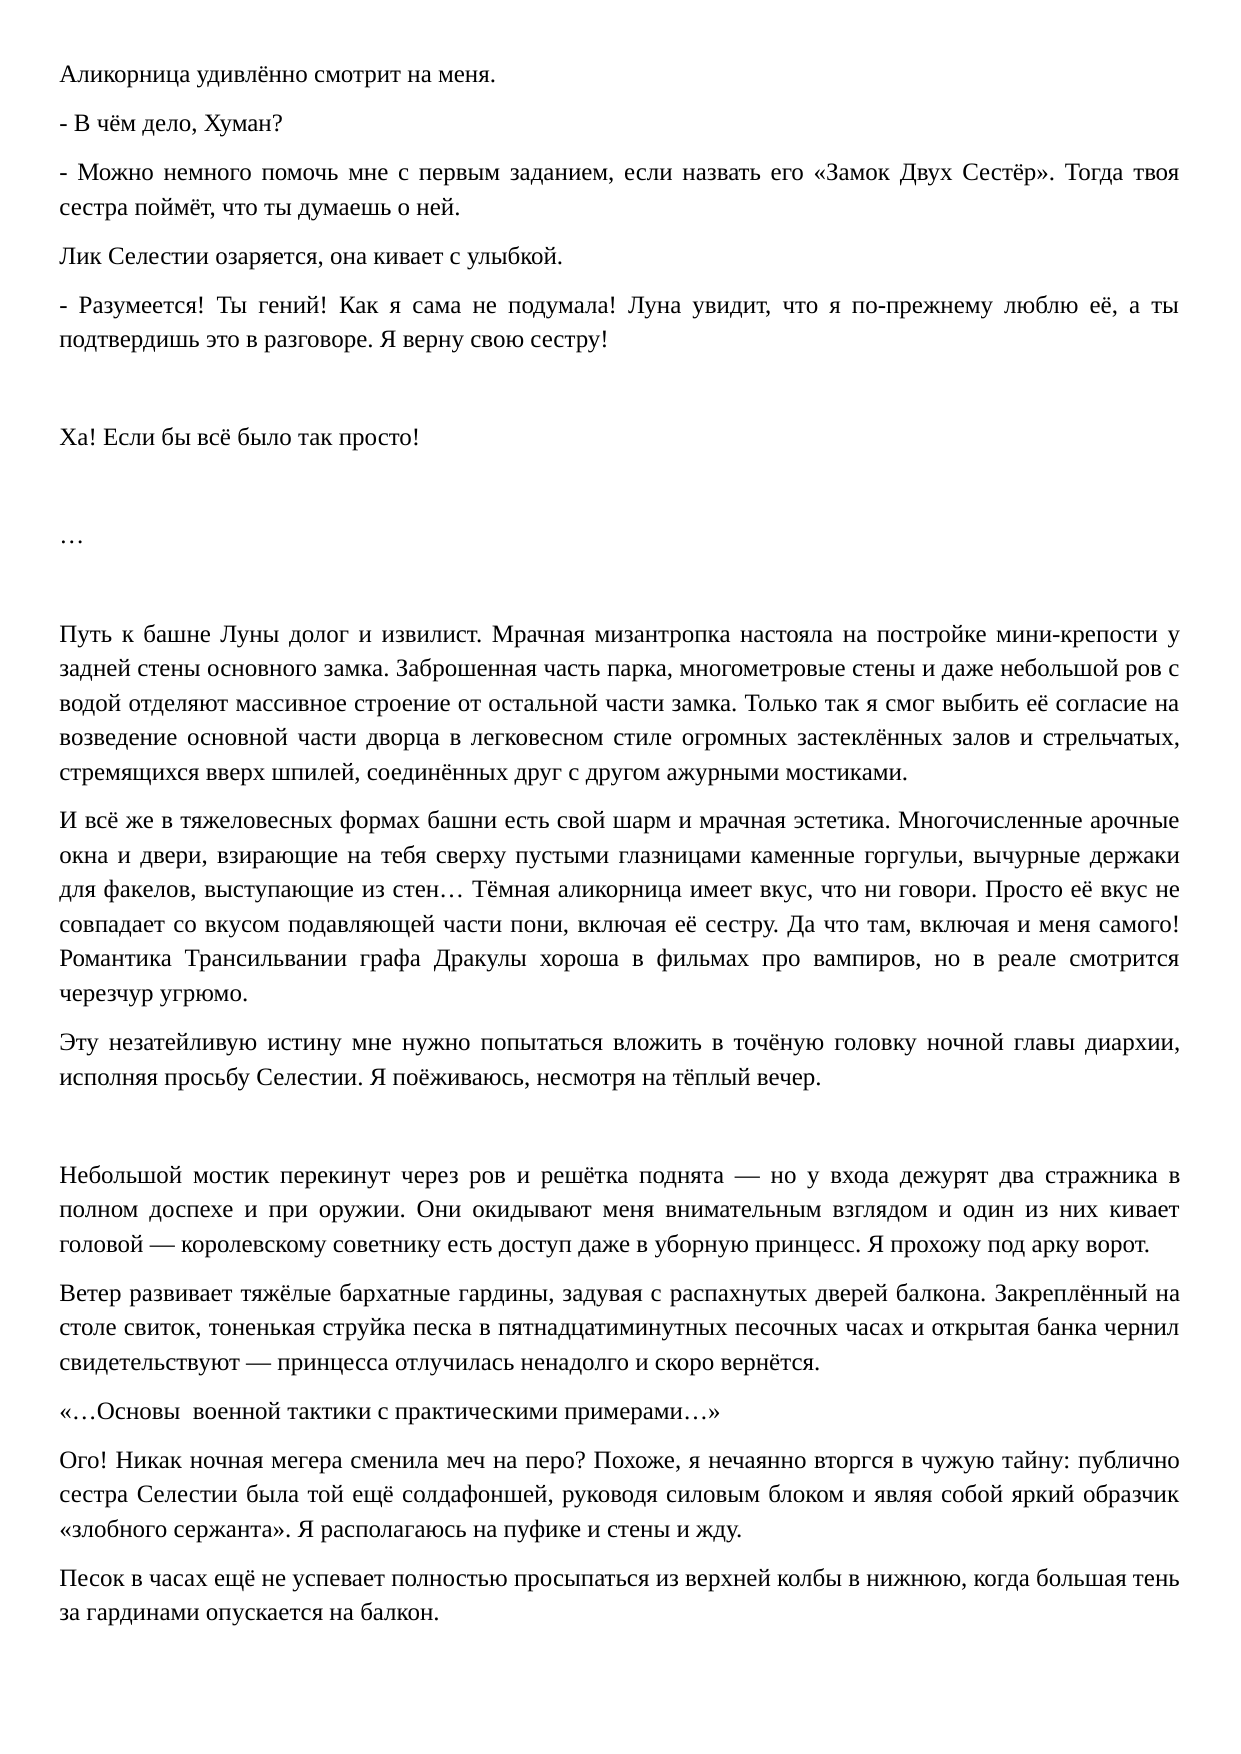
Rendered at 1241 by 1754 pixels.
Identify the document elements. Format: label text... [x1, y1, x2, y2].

text Ветер развивает тяжёлые бархатные гардины, задувая с распахнутых дверей балкона. Закреплённый на столе свиток, тоненькая струйка песка в пятнадцатиминутных песочных часах и открытая банка чернил свидетельствуют — принцесса отлучилась ненадолго и скоро вернётся. [59, 1278, 1181, 1375]
text Лик Селестии озаряется, она кивает с улыбкой. [59, 241, 1181, 269]
text - В чём дело, Хуман? [59, 108, 1181, 137]
text Небольшой мостик перекинут через ров и решётка поднята — но у входа дежурят два стражника в полном доспехе и при оружии. Они окидывают меня внимательным взглядом и один из них кивает головой — королевскому советнику есть доступ даже в уборную принцесс. Я прохожу под арку ворот. [59, 1160, 1181, 1257]
text Путь к башне Луны долог и извилист. Мрачная мизантропка настояла на постройке мини-крепости у задней стены основного замка. Заброшенная часть парка, многометровые стены и даже небольшой ров с водой отделяют массивное строение от остальной части замка. Только так я смог выбить её согласие на возведение основной части дворца в легковесном стиле огромных застеклённых залов и стрельчатых, стремящихся вверх шпилей, соединённых друг с другом ажурными мостиками. [59, 619, 1181, 785]
text Ого! Никак ночная мегера сменила меч на перо? Похоже, я нечаянно вторгся в чужую тайну: публично сестра Селестии была той ещё солдафоншей, руководя силовым блоком и являя собой яркий образчик «злобного сержанта». Я располагаюсь на пуфике и стены и жду. [59, 1445, 1181, 1542]
text Аликорница удивлённо смотрит на меня. [59, 59, 1181, 88]
text … [59, 521, 1181, 549]
text Ха! Если бы всё было так просто! [59, 422, 1181, 451]
text Песок в часах ещё не успевает полностью просыпаться из верхней колбы в нижнюю, когда большая тень за гардинами опускается на балкон. [59, 1563, 1181, 1626]
text И всё же в тяжеловесных формах башни есть свой шарм и мрачная эстетика. Многочисленные арочные окна и двери, взирающие на тебя сверху пустыми глазницами каменные горгульи, вычурные держаки для факелов, выступающие из стен… Тёмная аликорница имеет вкус, что ни говори. Просто её вкус не совпадает со вкусом подавляющей части пони, включая её сестру. Да что там, включая и меня самого! Романтика Трансильвании графа Дракулы хороша в фильмах про вампиров, но в реале смотрится черезчур угрюмо. [59, 806, 1181, 1007]
text - Разумеется! Ты гений! Как я сама не подумала! Луна увидит, что я по-прежнему люблю её, а ты подтвердишь это в разговоре. Я верну свою сестру! [59, 290, 1181, 353]
text «…Основы военной тактики с практическими примерами…» [59, 1396, 1181, 1424]
text Эту незатейливую истину мне нужно попытаться вложить в точёную головку ночной главы диархии, исполняя просьбу Селестии. Я поёживаюсь, несмотря на тёплый вечер. [59, 1027, 1181, 1090]
text - Можно немного помочь мне с первым заданием, если назвать его «Замок Двух Сестёр». Тогда твоя сестра поймёт, что ты думаешь о ней. [59, 157, 1181, 220]
